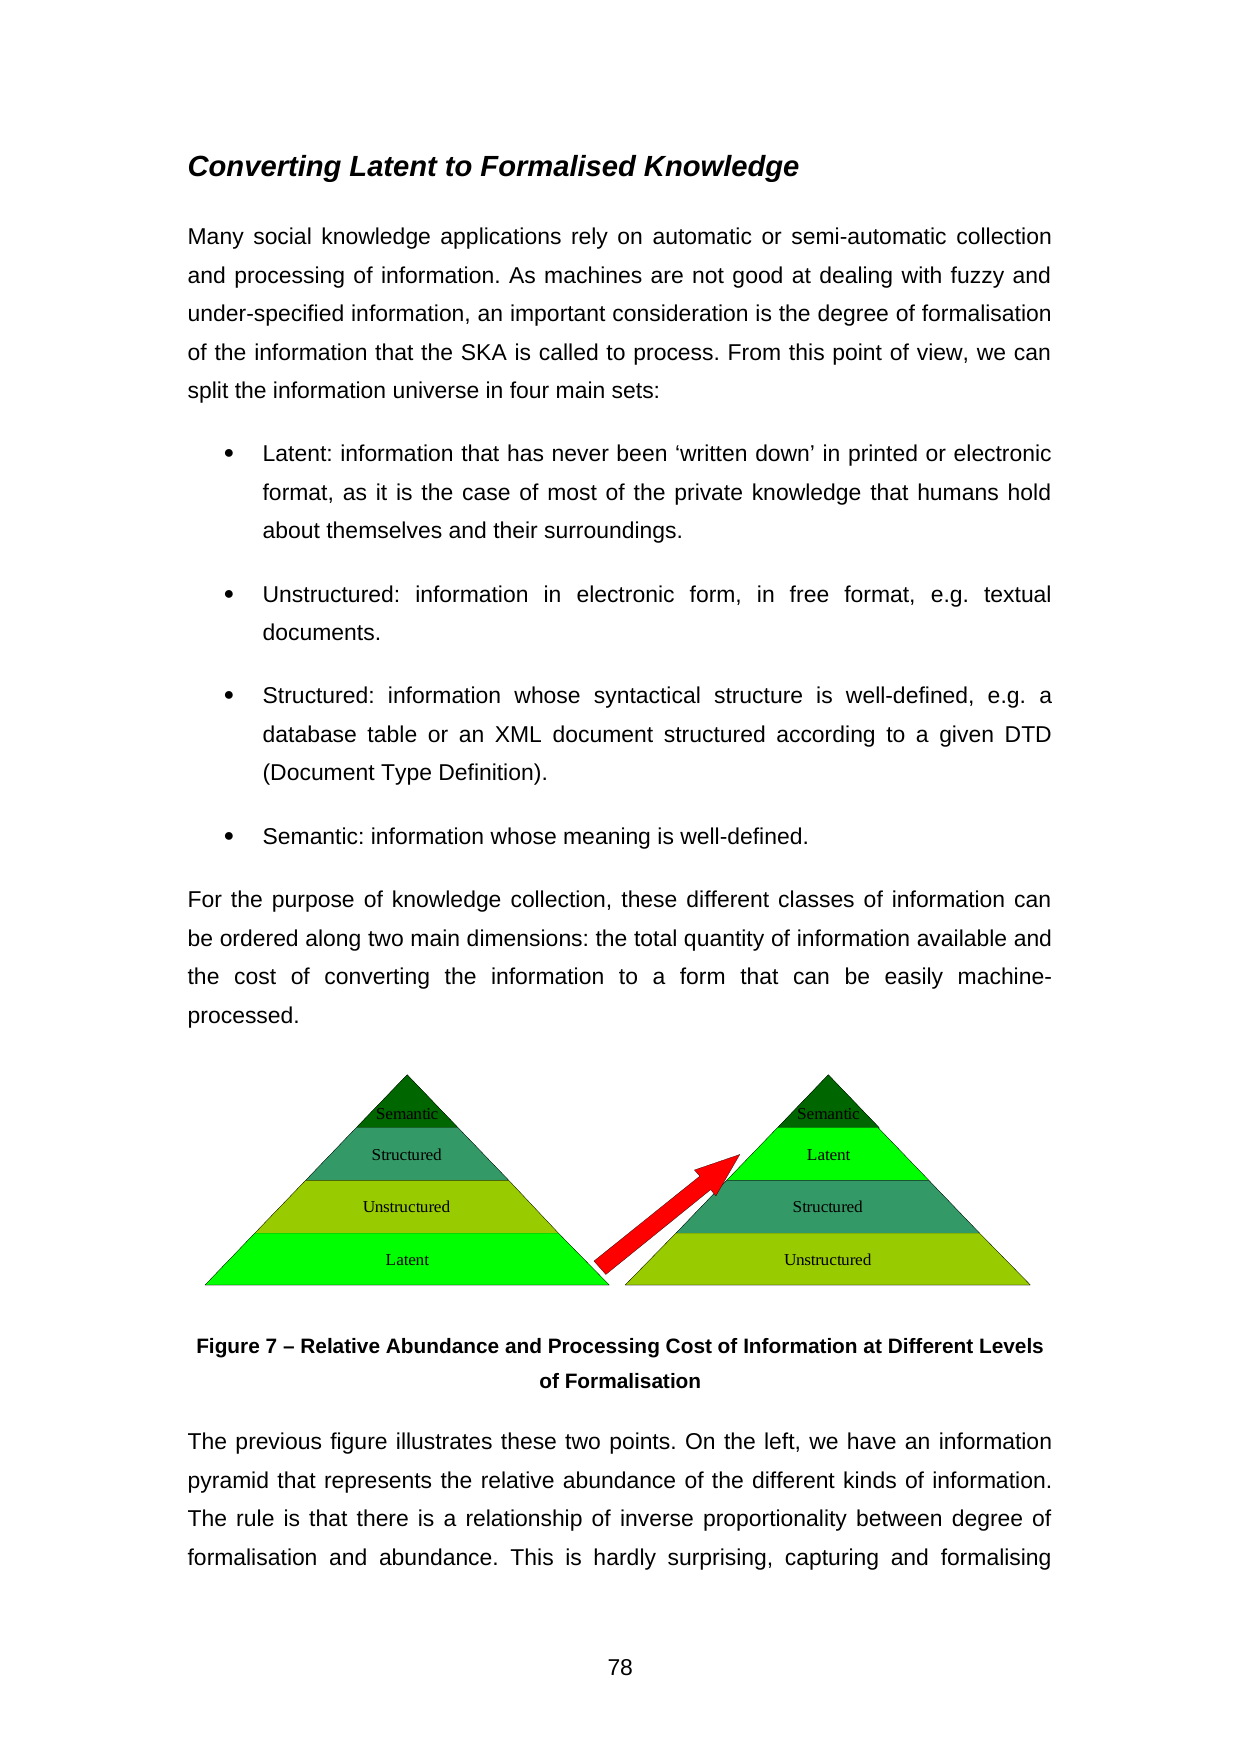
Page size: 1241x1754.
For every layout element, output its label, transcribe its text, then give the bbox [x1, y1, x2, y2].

text Many social knowledge applications rely on automatic or semi-automatic collection and processing of information. As machines are not good at dealing with fuzzy and under-specified information, an important consideration is the degree of formalisation of the information that the SKA is called to process. From this point of view, we can split the information universe in four main sets: [187, 224, 1053, 403]
list Unstructured: information in electronic form, in free format, e.g. textual documents. [225, 581, 1053, 645]
text The previous figure illustrates these two points. On the left, we have an information pyramid that represents the relative abundance of the different kinds of information. The rule is that there is a relationship of inverse proportionality between degree of formalisation and abundance. This is hardly surprising, capturing and formalising [187, 1429, 1053, 1570]
subtitle Converting Latent to Formalised Knowledge [187, 150, 1053, 183]
text For the purpose of knowledge collection, these different classes of information can be ordered along two main dimensions: the total quantity of information available and the cost of converting the information to a form that can be easily machine-processed. [187, 887, 1053, 1028]
list Semantic: information whose meaning is well-defined. [225, 823, 1053, 849]
list Latent: information that has never been ‘written down’ in printed or electronic format, as it is the case of most of the private knowledge that humans hold about themselves and their surroundings. [225, 441, 1053, 543]
text Figure 7 – Relative Abundance and Processing Cost of Information at Different Levels of Formalisation [187, 1334, 1053, 1392]
list Structured: information whose syntactical structure is well-defined, e.g. a database table or an XML document structured according to a given DTD (Document Type Definition). [225, 683, 1053, 786]
